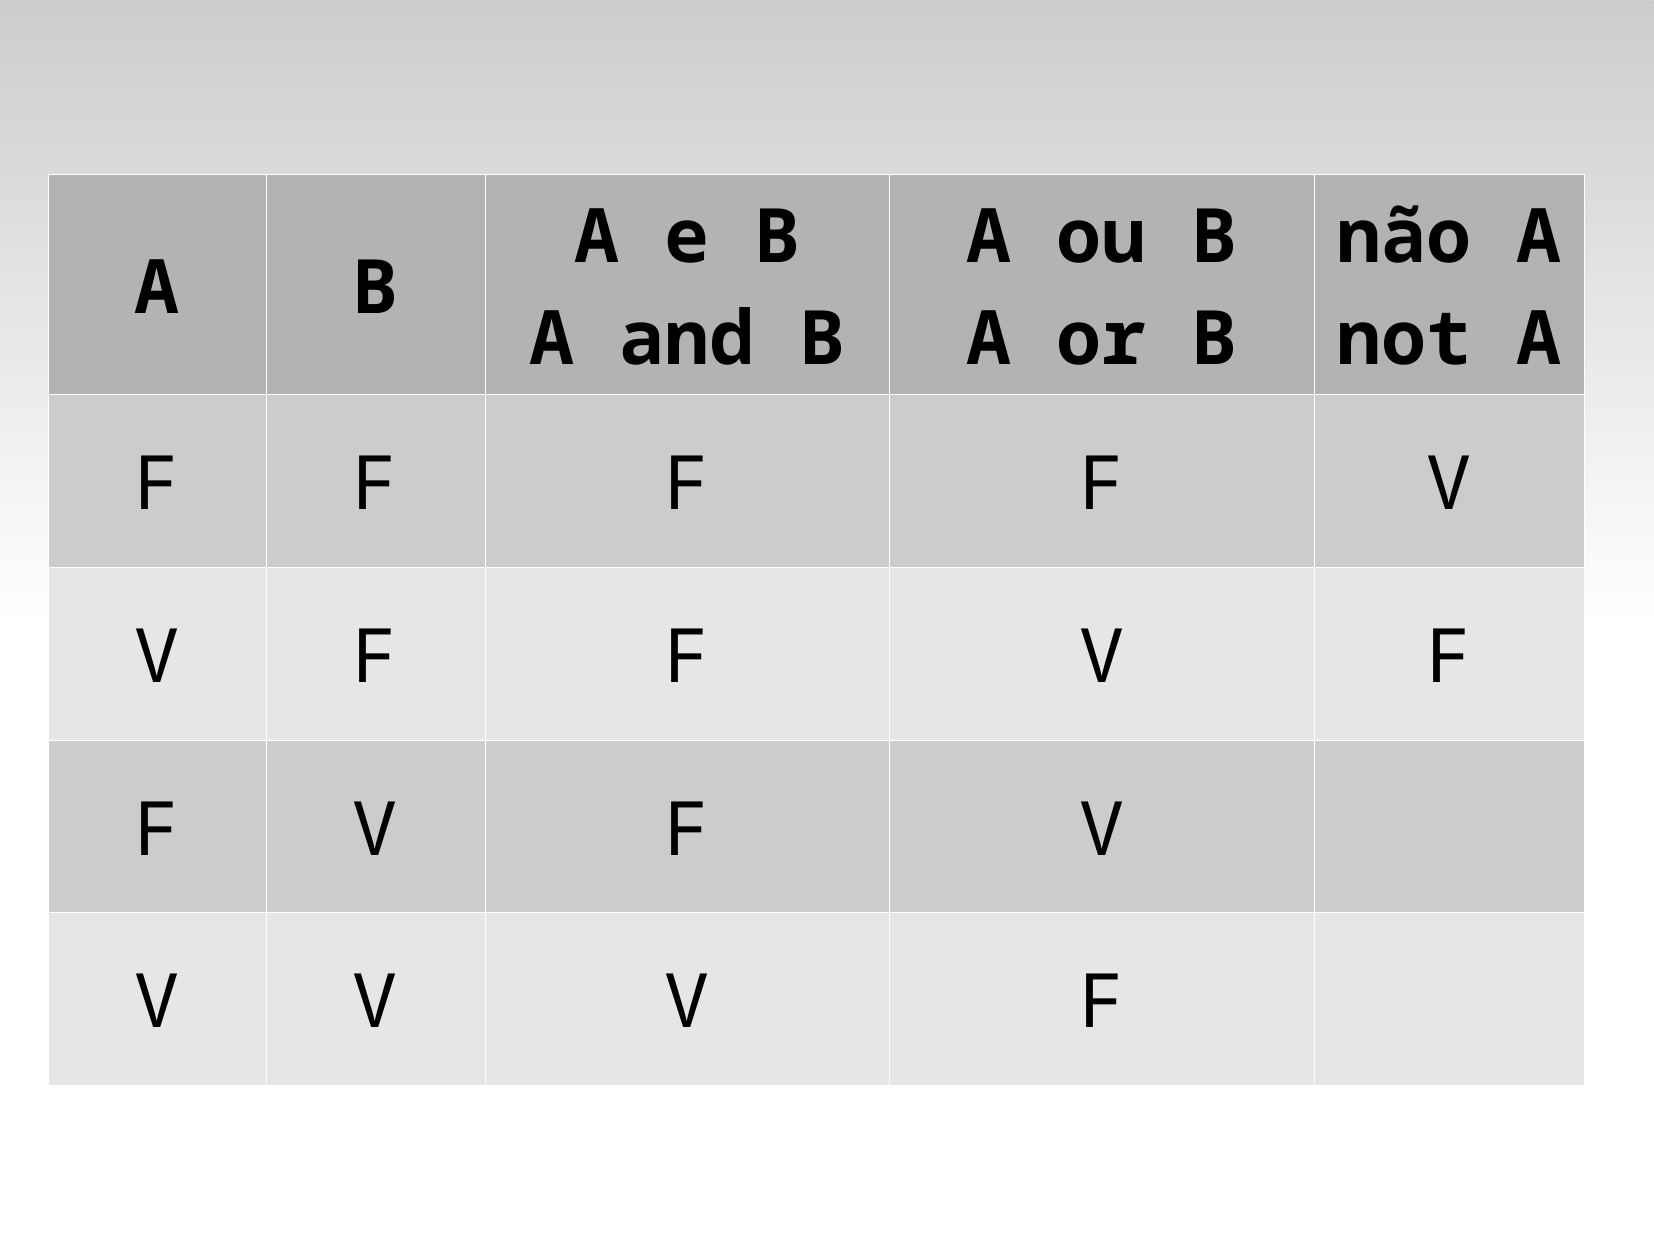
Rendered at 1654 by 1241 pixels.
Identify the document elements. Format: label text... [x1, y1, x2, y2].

table_cell F [486, 568, 889, 740]
table_cell V [49, 568, 266, 740]
table_header A [49, 175, 266, 394]
table_header A ou B A or B [890, 175, 1314, 394]
table_cell [1315, 913, 1584, 1085]
table_cell V [267, 741, 485, 912]
table_cell F [49, 395, 266, 567]
table_cell F [1315, 568, 1584, 740]
table_cell V [486, 913, 889, 1085]
table_cell F [486, 395, 889, 567]
table_cell [1315, 741, 1584, 912]
table_cell V [890, 568, 1314, 740]
table_cell F [486, 741, 889, 912]
table_cell F [890, 395, 1314, 567]
table_header A e B A and B [486, 175, 889, 394]
table_cell F [267, 568, 485, 740]
table_cell V [267, 913, 485, 1085]
table_cell V [890, 741, 1314, 912]
table_cell V [1315, 395, 1584, 567]
table_cell F [890, 913, 1314, 1085]
table_cell V [49, 913, 266, 1085]
table_header não A not A [1315, 175, 1584, 394]
table_header B [267, 175, 485, 394]
table_cell F [267, 395, 485, 567]
table_cell F [49, 741, 266, 912]
